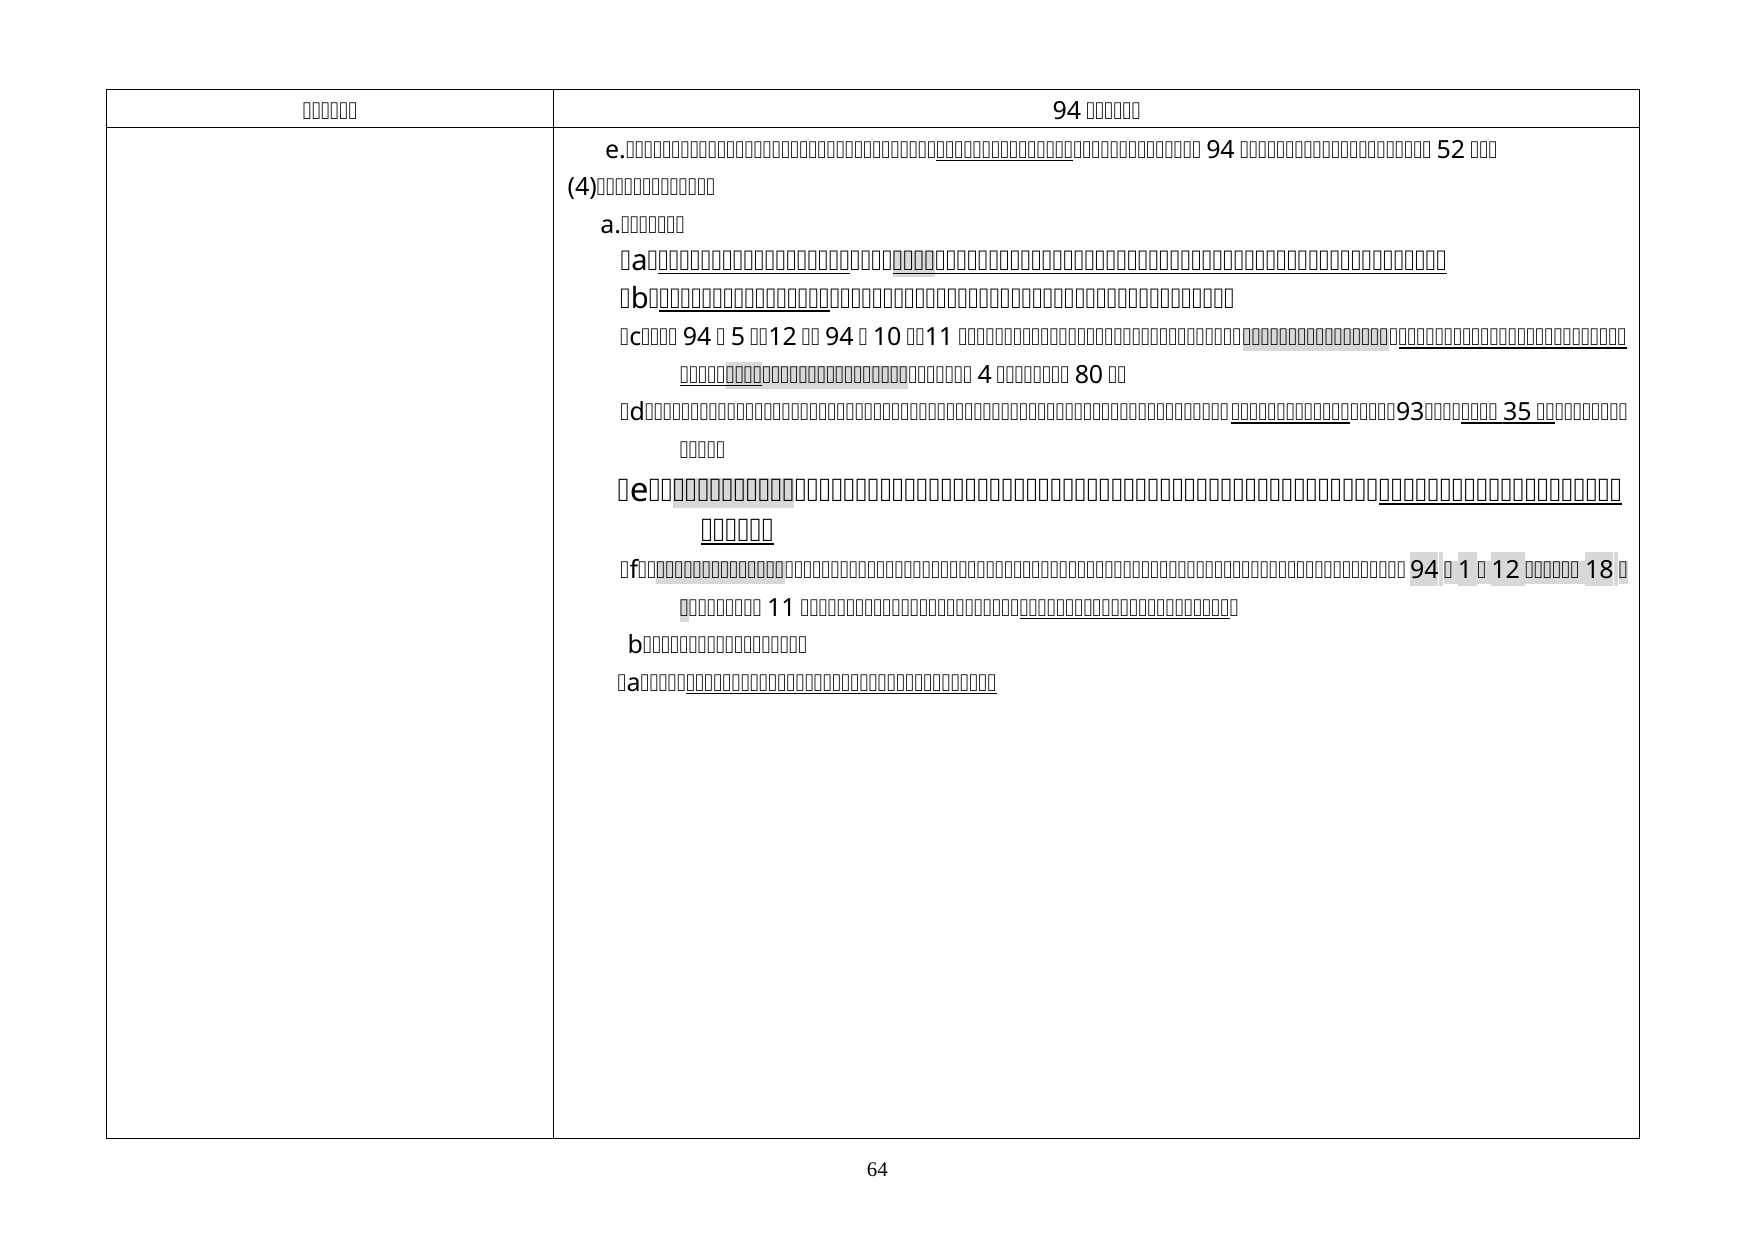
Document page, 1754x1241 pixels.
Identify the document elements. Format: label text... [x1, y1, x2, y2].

table_cell e.對於轄內夜間有要事在外活動之兒童及婦女，於勤務中或個案事前提出請求，協助保護其返家或至相關安全處所，積極保護兒童及婦女。本局於94年協助護送兒童及婦女個案至安全處所庇護計有52人次。 (4)對婦幼安全工作之創新作為： a.家庭暴力防治： （a）製作「家庭暴力被害人安全計畫說明書」，說明書內容增闢受暴情境及大陸與外籍配偶在台受暴時相關求助電話，使被害人能在受暴第一時間尋求相關保護網絡之協助。 （b）設立「違反保護令案件追蹤管制表」，以掌握第一手相對人之資料，並責成警勤區員警能利用戶口查察時間加強查察約制。 （c）本局於94年5月、12月及94年10月、11月分別結合本縣外籍配偶關懷協會及竹山鎮社寮社區發展協會共同舉辦「大陸地區及外籍配偶生活適應班」，加強宣導新移民遭受家庭暴力事件之救援、保護措施及相關法律，以落實個案管理，加強協調聯繫，提供服務諮詢。本項活動共計4場次，參加婦女計80人。 （d）本局所轄各分局受理家暴案件之員警，為保護被害人及防止家庭暴力再發生，依現場狀況即時判斷，情況危急時能主動報告、聯繫增派員警，並協助個案轉介至緊急庇護處所，本局去（93）年度計安置個案35人次，有資料可稽（建立名冊）。 （e）為提升家防官之外展服務，該局經常與轄內大型醫院（佑民、惠和、竹山秀傳、南投、埔基、埔榮）社服室保持聯繫，主動發掘案源，化被動為主動，化消極為積極，保障被害人法律上之權益。 （f）為落實保護令裁定處遇計畫之執行及保護被害人權益，本局對於加害人未依法院裁期日報到者，由管轄分局員警約制加害人參加處遇，並即製作保護令執行紀錄表，傳真通知縣府防治中心；94年1至12月裁定處遇計18人次（其中完成處遇者11人；餘未完成處遇者原因係入監服刑或撤銷保護令）。本局與衛生局協調聯繫良好，頗獲被害人滿意與認同。 b、性侵害防治、兒童及少年性交易防治： （a）本局透過對於性侵害加害人處遇治療及評估連繫會報，由管轄分局員警約制加害人參加 [554, 128, 1639, 1138]
table_cell [107, 128, 553, 1138]
table_header 94年度執行成果 [554, 90, 1639, 127]
table_header 措施項目名稱 [107, 90, 553, 127]
